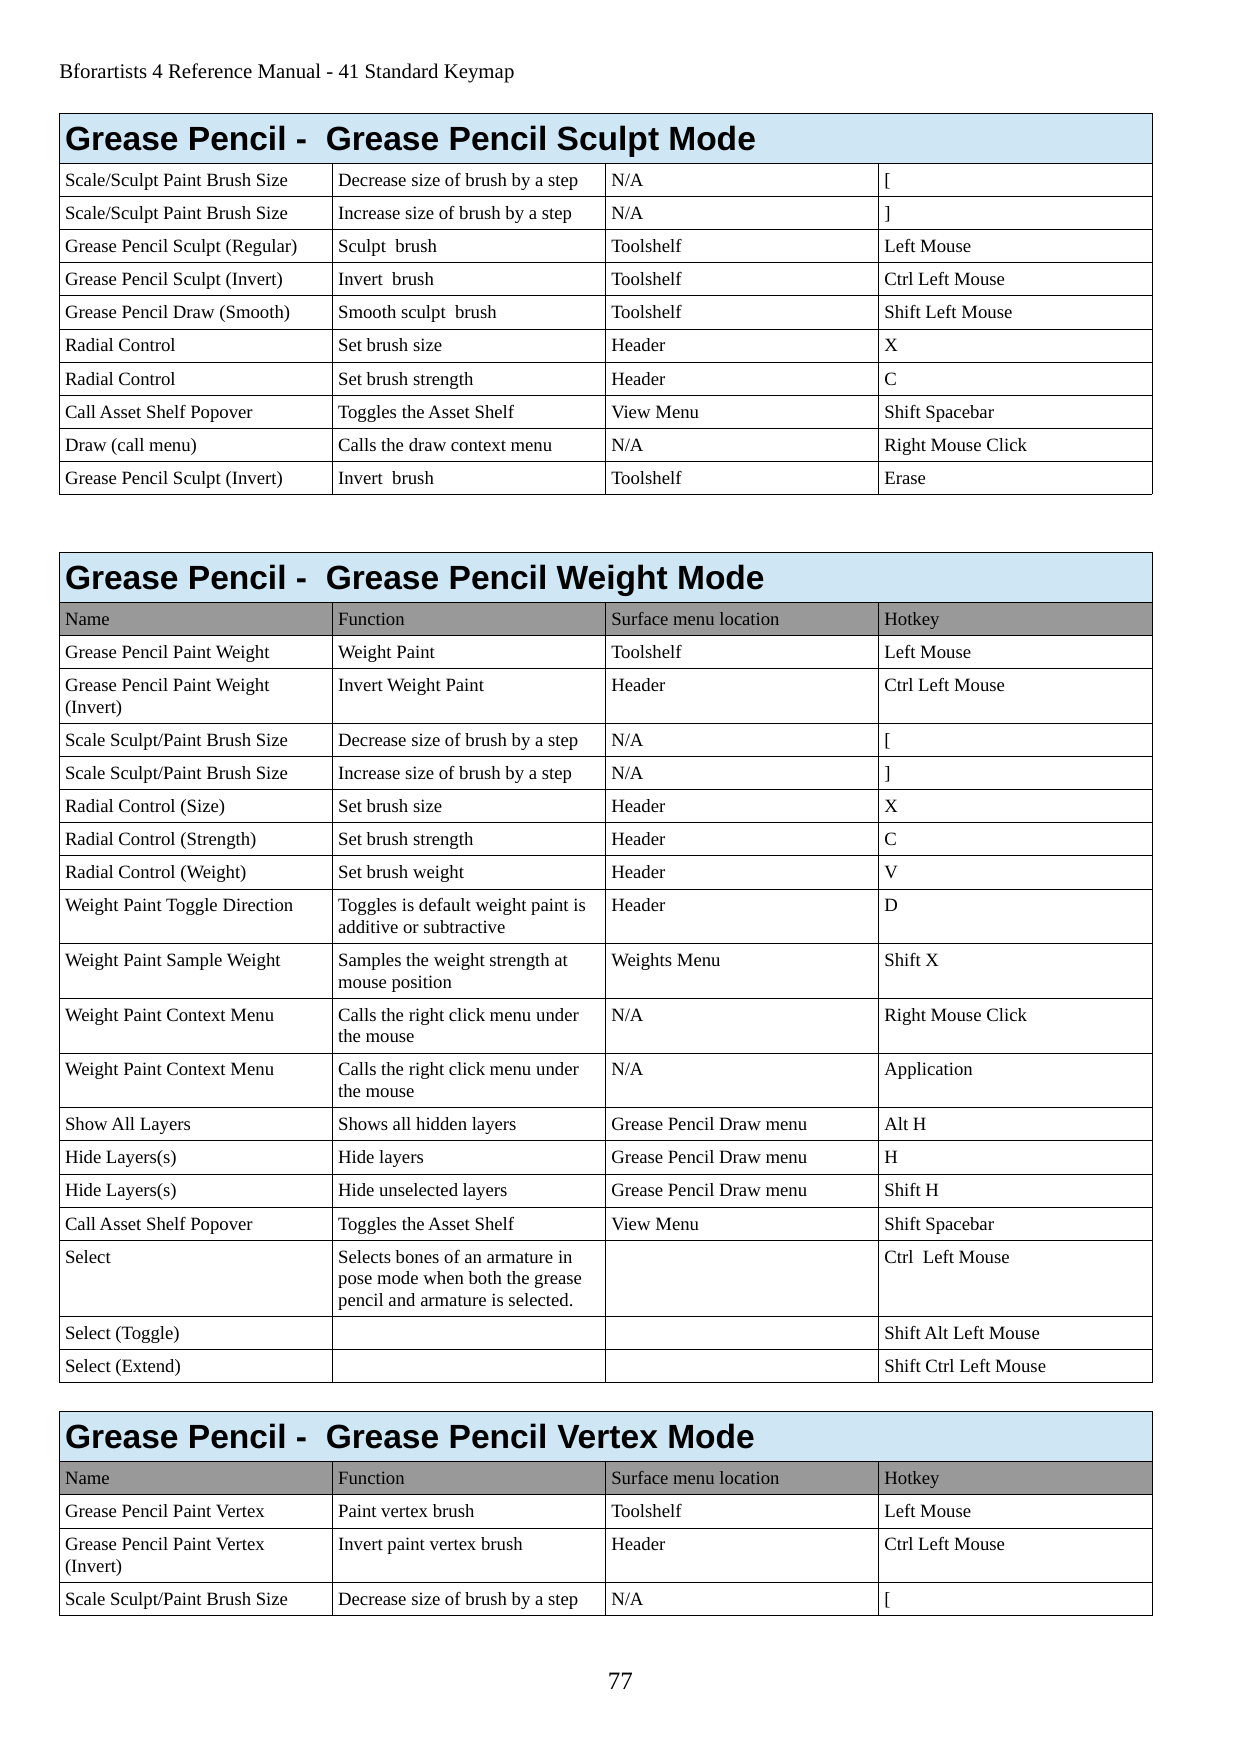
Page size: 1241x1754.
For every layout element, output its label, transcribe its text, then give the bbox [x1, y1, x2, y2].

table_cell Increase size of brush by a step [333, 197, 605, 229]
table_cell Select (Extend) [60, 1350, 332, 1382]
table_cell Name [60, 1462, 332, 1494]
table_cell N/A [606, 1054, 878, 1107]
table_cell Header [606, 823, 878, 855]
table_cell Calls the draw context menu [333, 429, 605, 461]
table_cell [ [879, 724, 1152, 756]
table_cell [ [879, 164, 1152, 196]
table_cell Header [606, 669, 878, 723]
table_cell Toggles the Asset Shelf [333, 396, 605, 428]
table_cell Set brush size [333, 790, 605, 822]
table_cell Grease Pencil Draw menu [606, 1175, 878, 1207]
table_cell View Menu [606, 396, 878, 428]
table_cell [333, 1317, 605, 1349]
table_cell Surface menu location [606, 603, 878, 635]
table_cell Header [606, 856, 878, 888]
table_cell Toolshelf [606, 462, 878, 494]
table_cell Scale/Sculpt Paint Brush Size [60, 197, 332, 229]
table_cell Header [606, 1529, 878, 1582]
table_cell Grease Pencil Sculpt (Invert) [60, 263, 332, 295]
table_cell Shift Left Mouse [879, 296, 1152, 328]
table_cell Weight Paint Context Menu [60, 999, 332, 1052]
table_cell Call Asset Shelf Popover [60, 396, 332, 428]
table_cell Weights Menu [606, 944, 878, 998]
table_cell Grease Pencil Paint Vertex (Invert) [60, 1529, 332, 1582]
table_cell Grease Pencil Paint Vertex [60, 1495, 332, 1527]
table_cell Weight Paint Sample Weight [60, 944, 332, 998]
table_cell Hide layers [333, 1141, 605, 1173]
table_cell Calls the right click menu under the mouse [333, 999, 605, 1052]
table_cell Sculpt brush [333, 230, 605, 262]
table_cell C [879, 363, 1152, 395]
table_cell V [879, 856, 1152, 888]
table_cell N/A [606, 1583, 878, 1615]
table_cell Draw (call menu) [60, 429, 332, 461]
table_cell D [879, 890, 1152, 943]
table_cell [606, 1350, 878, 1382]
table_cell Ctrl Left Mouse [879, 669, 1152, 723]
table_cell Left Mouse [879, 1495, 1152, 1527]
table_cell X [879, 330, 1152, 362]
table_cell Surface menu location [606, 1462, 878, 1494]
table_cell Invert brush [333, 263, 605, 295]
table_cell Header [606, 890, 878, 943]
table_cell [333, 1350, 605, 1382]
table_cell Shift Spacebar [879, 1208, 1152, 1240]
table_cell ] [879, 757, 1152, 789]
table_cell Toolshelf [606, 263, 878, 295]
table_cell Weight Paint [333, 636, 605, 668]
table_cell Shows all hidden layers [333, 1108, 605, 1140]
table_cell [606, 1317, 878, 1349]
table_cell Samples the weight strength at mouse position [333, 944, 605, 998]
table_cell Header [606, 790, 878, 822]
table_header Grease Pencil - Grease Pencil Weight Mode [60, 553, 1152, 602]
table_cell Scale Sculpt/Paint Brush Size [60, 1583, 332, 1615]
table_cell Decrease size of brush by a step [333, 724, 605, 756]
table_cell Left Mouse [879, 230, 1152, 262]
table_cell Invert brush [333, 462, 605, 494]
table_cell Paint vertex brush [333, 1495, 605, 1527]
table_cell Select [60, 1241, 332, 1316]
table_cell Radial Control (Size) [60, 790, 332, 822]
table_cell Function [333, 1462, 605, 1494]
table_cell Grease Pencil Paint Weight [60, 636, 332, 668]
table_cell Radial Control [60, 330, 332, 362]
table_cell Hotkey [879, 603, 1152, 635]
table_cell Grease Pencil Sculpt (Invert) [60, 462, 332, 494]
table_cell N/A [606, 724, 878, 756]
table_cell [ [879, 1583, 1152, 1615]
table_cell Application [879, 1054, 1152, 1107]
table_cell Hide unselected layers [333, 1175, 605, 1207]
table_cell Function [333, 603, 605, 635]
table_cell Calls the right click menu under the mouse [333, 1054, 605, 1107]
table_cell N/A [606, 429, 878, 461]
table_cell Show All Layers [60, 1108, 332, 1140]
table_cell Ctrl Left Mouse [879, 1241, 1152, 1316]
table_cell Toolshelf [606, 230, 878, 262]
table_cell Grease Pencil Draw menu [606, 1141, 878, 1173]
table_cell Call Asset Shelf Popover [60, 1208, 332, 1240]
table_cell Left Mouse [879, 636, 1152, 668]
table_cell Grease Pencil Paint Weight (Invert) [60, 669, 332, 723]
table_cell Shift Spacebar [879, 396, 1152, 428]
table_cell Smooth sculpt brush [333, 296, 605, 328]
table_cell Grease Pencil Sculpt (Regular) [60, 230, 332, 262]
table_cell Toolshelf [606, 296, 878, 328]
table_cell Increase size of brush by a step [333, 757, 605, 789]
table_cell Grease Pencil Draw menu [606, 1108, 878, 1140]
table_cell Set brush size [333, 330, 605, 362]
table_cell H [879, 1141, 1152, 1173]
table_cell Selects bones of an armature in pose mode when both the grease pencil and armature is selected. [333, 1241, 605, 1316]
table_cell Right Mouse Click [879, 999, 1152, 1052]
table_cell Radial Control (Weight) [60, 856, 332, 888]
table_cell Weight Paint Context Menu [60, 1054, 332, 1107]
table_cell C [879, 823, 1152, 855]
table_header Grease Pencil - Grease Pencil Sculpt Mode [60, 114, 1152, 163]
table_cell Toolshelf [606, 1495, 878, 1527]
table_cell X [879, 790, 1152, 822]
table_cell Header [606, 330, 878, 362]
table_cell Select (Toggle) [60, 1317, 332, 1349]
table_cell Header [606, 363, 878, 395]
table_cell Ctrl Left Mouse [879, 1529, 1152, 1582]
table_cell Hotkey [879, 1462, 1152, 1494]
table_cell Set brush strength [333, 823, 605, 855]
table_cell Decrease size of brush by a step [333, 164, 605, 196]
table_cell Weight Paint Toggle Direction [60, 890, 332, 943]
table_cell Toggles is default weight paint is additive or subtractive [333, 890, 605, 943]
table_cell N/A [606, 999, 878, 1052]
table_cell ] [879, 197, 1152, 229]
table_cell Toolshelf [606, 636, 878, 668]
table_cell Scale Sculpt/Paint Brush Size [60, 757, 332, 789]
table_cell Invert paint vertex brush [333, 1529, 605, 1582]
table_cell Name [60, 603, 332, 635]
table_cell Grease Pencil Draw (Smooth) [60, 296, 332, 328]
table_cell Erase [879, 462, 1152, 494]
table_cell N/A [606, 757, 878, 789]
table_cell Alt H [879, 1108, 1152, 1140]
table_cell Set brush strength [333, 363, 605, 395]
table_cell [606, 1241, 878, 1316]
table_cell Shift Alt Left Mouse [879, 1317, 1152, 1349]
table_cell Scale Sculpt/Paint Brush Size [60, 724, 332, 756]
table_cell View Menu [606, 1208, 878, 1240]
table_cell Shift Ctrl Left Mouse [879, 1350, 1152, 1382]
table_cell Radial Control [60, 363, 332, 395]
table_header Grease Pencil - Grease Pencil Vertex Mode [60, 1412, 1152, 1461]
table_cell Toggles the Asset Shelf [333, 1208, 605, 1240]
table_cell Shift H [879, 1175, 1152, 1207]
table_cell Invert Weight Paint [333, 669, 605, 723]
table_cell Radial Control (Strength) [60, 823, 332, 855]
table_cell Hide Layers(s) [60, 1175, 332, 1207]
table_cell N/A [606, 164, 878, 196]
table_cell N/A [606, 197, 878, 229]
table_cell Decrease size of brush by a step [333, 1583, 605, 1615]
table_cell Hide Layers(s) [60, 1141, 332, 1173]
table_cell Set brush weight [333, 856, 605, 888]
table_cell Scale/Sculpt Paint Brush Size [60, 164, 332, 196]
table_cell Ctrl Left Mouse [879, 263, 1152, 295]
table_cell Right Mouse Click [879, 429, 1152, 461]
table_cell Shift X [879, 944, 1152, 998]
